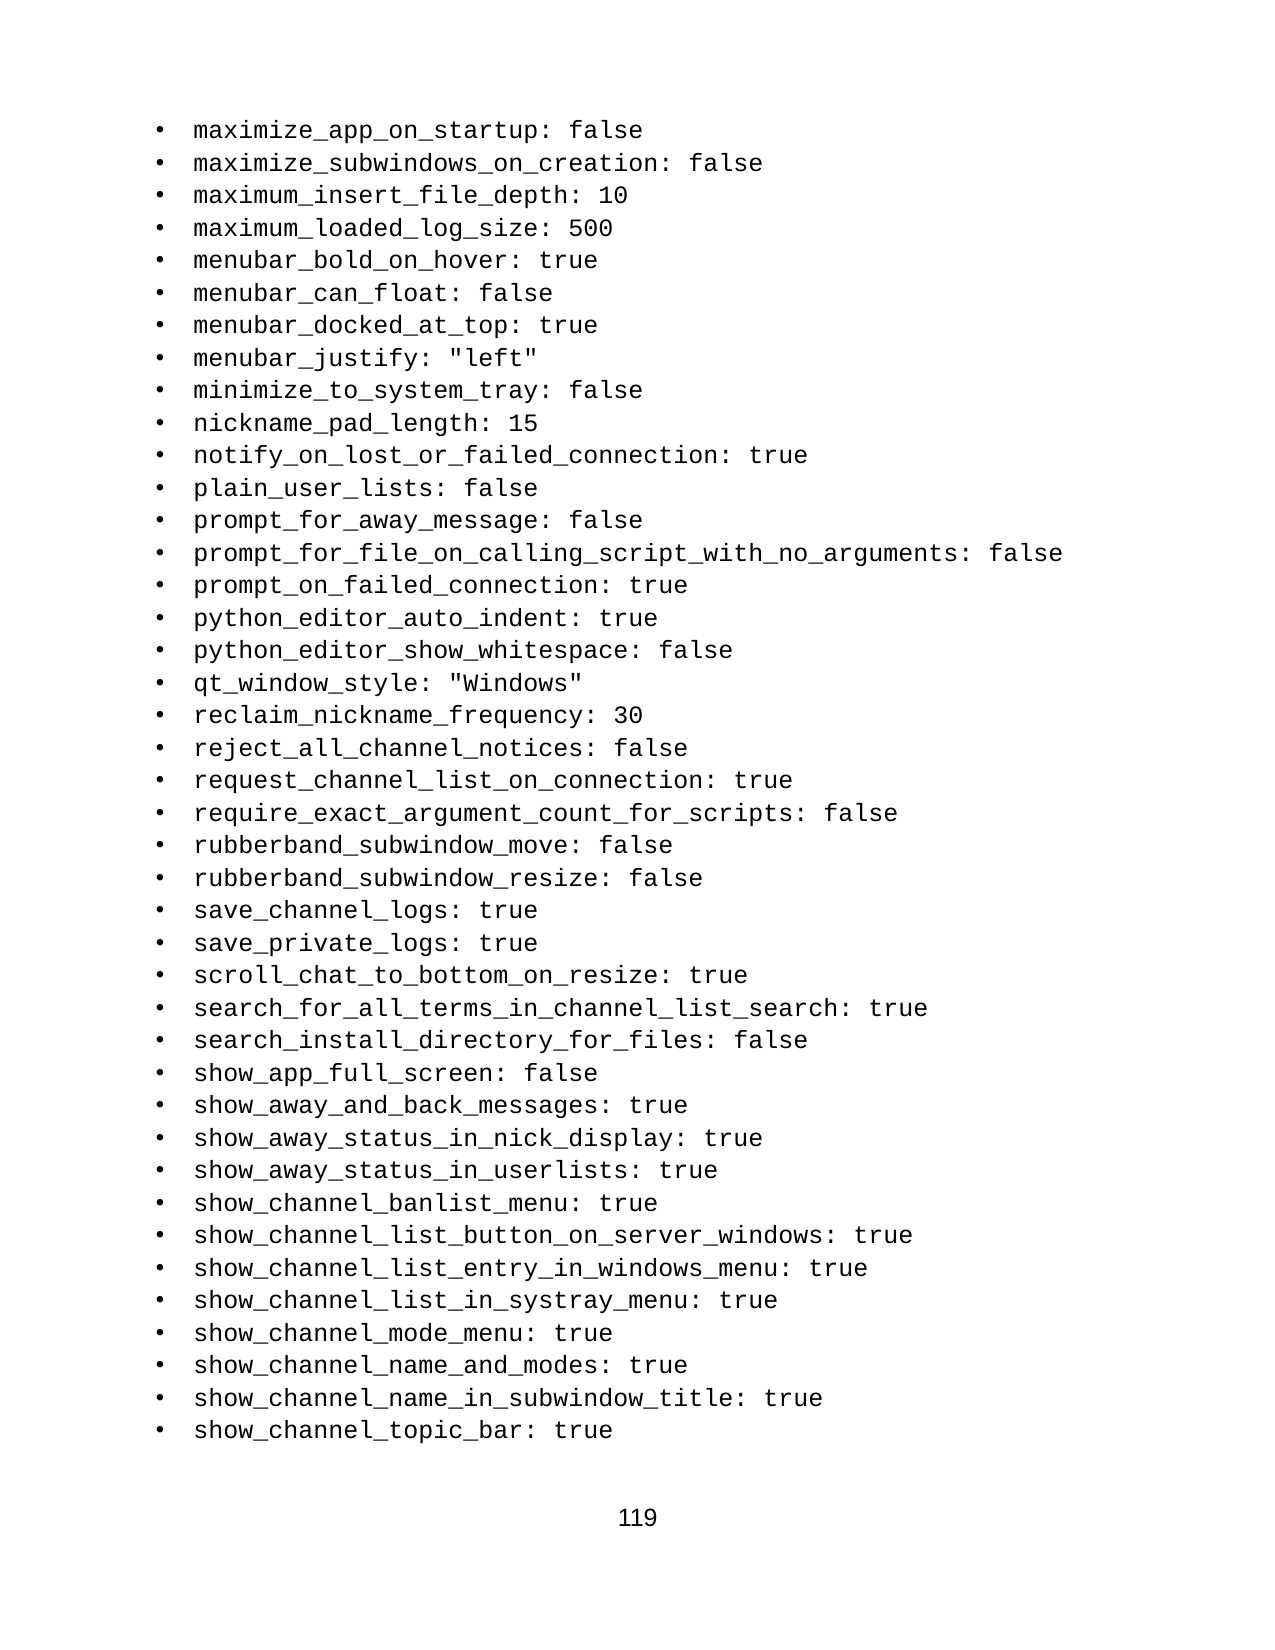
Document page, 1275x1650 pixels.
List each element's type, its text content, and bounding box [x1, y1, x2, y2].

list show_channel_name_in_subwindow_title: true [156, 1386, 1157, 1414]
list show_channel_mode_menu: true [156, 1321, 1157, 1349]
list show_channel_banlist_menu: true [156, 1191, 1157, 1219]
list maximize_app_on_startup: false [156, 118, 1157, 146]
list reclaim_nickname_frequency: 30 [156, 703, 1157, 731]
list menubar_justify: "left" [156, 346, 1157, 374]
list reject_all_channel_notices: false [156, 736, 1157, 764]
list show_channel_topic_bar: true [156, 1418, 1157, 1446]
list prompt_for_file_on_calling_script_with_no_arguments: false [156, 541, 1157, 569]
list show_channel_list_entry_in_windows_menu: true [156, 1256, 1157, 1284]
list prompt_on_failed_connection: true [156, 573, 1157, 601]
list plain_user_lists: false [156, 476, 1157, 504]
list notify_on_lost_or_failed_connection: true [156, 443, 1157, 471]
list show_away_status_in_userlists: true [156, 1158, 1157, 1186]
list minimize_to_system_tray: false [156, 378, 1157, 406]
list maximum_loaded_log_size: 500 [156, 216, 1157, 244]
list scroll_chat_to_bottom_on_resize: true [156, 963, 1157, 991]
list nickname_pad_length: 15 [156, 411, 1157, 439]
list rubberband_subwindow_move: false [156, 833, 1157, 861]
list maximum_insert_file_depth: 10 [156, 183, 1157, 211]
list rubberband_subwindow_resize: false [156, 866, 1157, 894]
list require_exact_argument_count_for_scripts: false [156, 801, 1157, 829]
list menubar_bold_on_hover: true [156, 248, 1157, 276]
list maximize_subwindows_on_creation: false [156, 151, 1157, 179]
list show_channel_list_button_on_server_windows: true [156, 1223, 1157, 1251]
list prompt_for_away_message: false [156, 508, 1157, 536]
list menubar_docked_at_top: true [156, 313, 1157, 341]
list show_away_and_back_messages: true [156, 1093, 1157, 1121]
list python_editor_show_whitespace: false [156, 638, 1157, 666]
list search_for_all_terms_in_channel_list_search: true [156, 996, 1157, 1024]
list show_channel_name_and_modes: true [156, 1353, 1157, 1381]
list show_away_status_in_nick_display: true [156, 1126, 1157, 1154]
list show_channel_list_in_systray_menu: true [156, 1288, 1157, 1316]
list qt_window_style: "Windows" [156, 671, 1157, 699]
list menubar_can_float: false [156, 281, 1157, 309]
list python_editor_auto_indent: true [156, 606, 1157, 634]
list request_channel_list_on_connection: true [156, 768, 1157, 796]
list search_install_directory_for_files: false [156, 1028, 1157, 1056]
list save_channel_logs: true [156, 898, 1157, 926]
list show_app_full_screen: false [156, 1061, 1157, 1089]
list save_private_logs: true [156, 931, 1157, 959]
